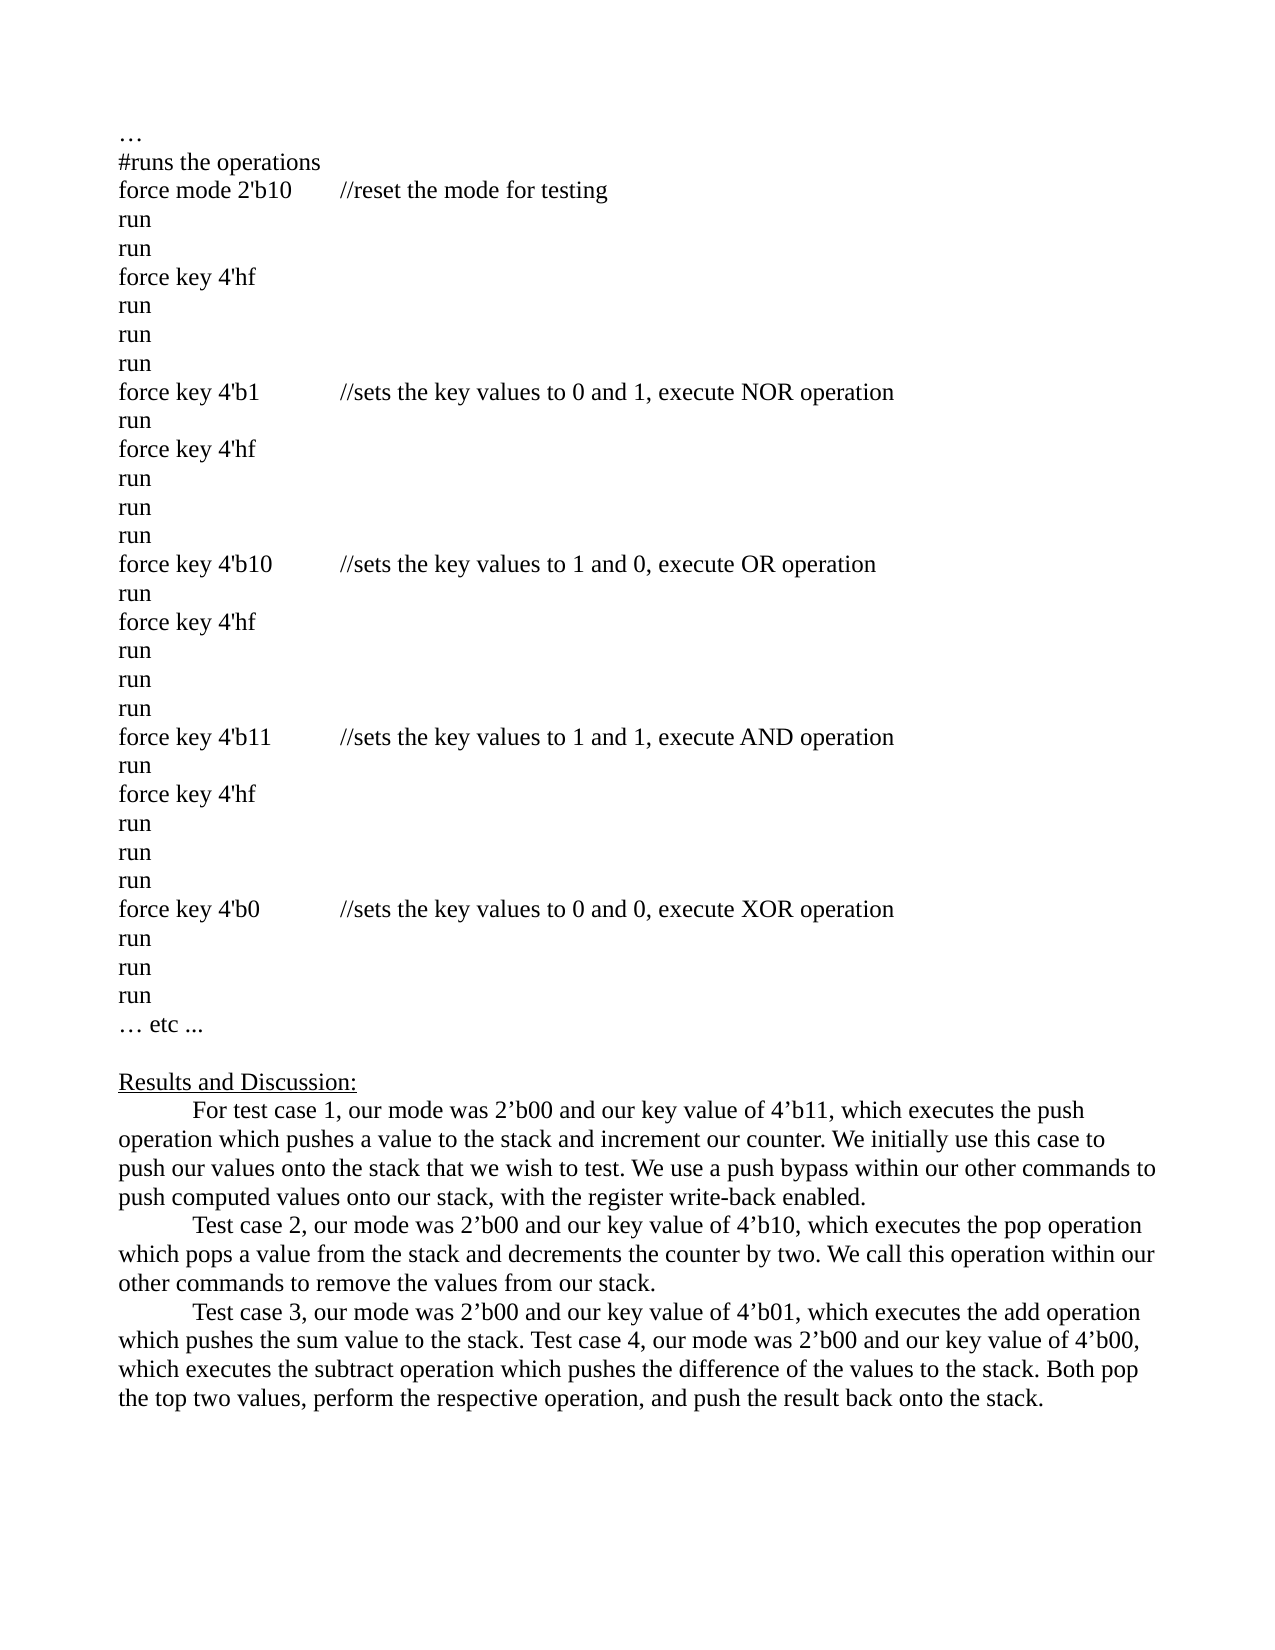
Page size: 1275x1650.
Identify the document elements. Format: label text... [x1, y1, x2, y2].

text force key 4'b11 //sets the key values to 1 and 1, execute AND operation [118, 722, 1157, 751]
text run [118, 204, 1157, 233]
text run [118, 664, 1157, 693]
text force mode 2'b10 //reset the mode for testing [118, 176, 1157, 204]
text run [118, 233, 1157, 262]
text run [118, 981, 1157, 1009]
text run [118, 866, 1157, 894]
text #runs the operations [118, 147, 1157, 176]
text For test case 1, our mode was 2’b00 and our key value of 4’b11, which executes the push operation which pushes a value to the stack and increment our counter. We initially use this case to push our values onto the stack that we wish to test. We use a push bypass within our other commands to push computed values onto our stack, with the register write-back enabled. [118, 1096, 1157, 1211]
text run [118, 952, 1157, 981]
text force key 4'hf [118, 434, 1157, 463]
text run [118, 406, 1157, 434]
text run [118, 751, 1157, 779]
text force key 4'b0 //sets the key values to 0 and 0, execute XOR operation [118, 894, 1157, 923]
text run [118, 923, 1157, 952]
text Test case 2, our mode was 2’b00 and our key value of 4’b10, which executes the pop operation which pops a value from the stack and decrements the counter by two. We call this operation within our other commands to remove the values from our stack. [118, 1211, 1157, 1297]
text Test case 3, our mode was 2’b00 and our key value of 4’b01, which executes the add operation which pushes the sum value to the stack. Test case 4, our mode was 2’b00 and our key value of 4’b00, which executes the subtract operation which pushes the difference of the values to the stack. Both pop the top two values, perform the respective operation, and push the result back onto the stack. [118, 1297, 1157, 1412]
text run [118, 348, 1157, 377]
text Results and Discussion: [118, 1067, 1157, 1096]
text run [118, 319, 1157, 348]
text force key 4'b10 //sets the key values to 1 and 0, execute OR operation [118, 549, 1157, 578]
text run [118, 463, 1157, 492]
text … etc ... [118, 1009, 1157, 1038]
text run [118, 636, 1157, 664]
text run [118, 693, 1157, 722]
text force key 4'hf [118, 779, 1157, 808]
text force key 4'b1 //sets the key values to 0 and 1, execute NOR operation [118, 377, 1157, 406]
text run [118, 492, 1157, 521]
text run [118, 521, 1157, 549]
text … [118, 118, 1157, 147]
text run [118, 291, 1157, 319]
text run [118, 837, 1157, 866]
text run [118, 578, 1157, 607]
text force key 4'hf [118, 262, 1157, 291]
text force key 4'hf [118, 607, 1157, 636]
text run [118, 808, 1157, 837]
